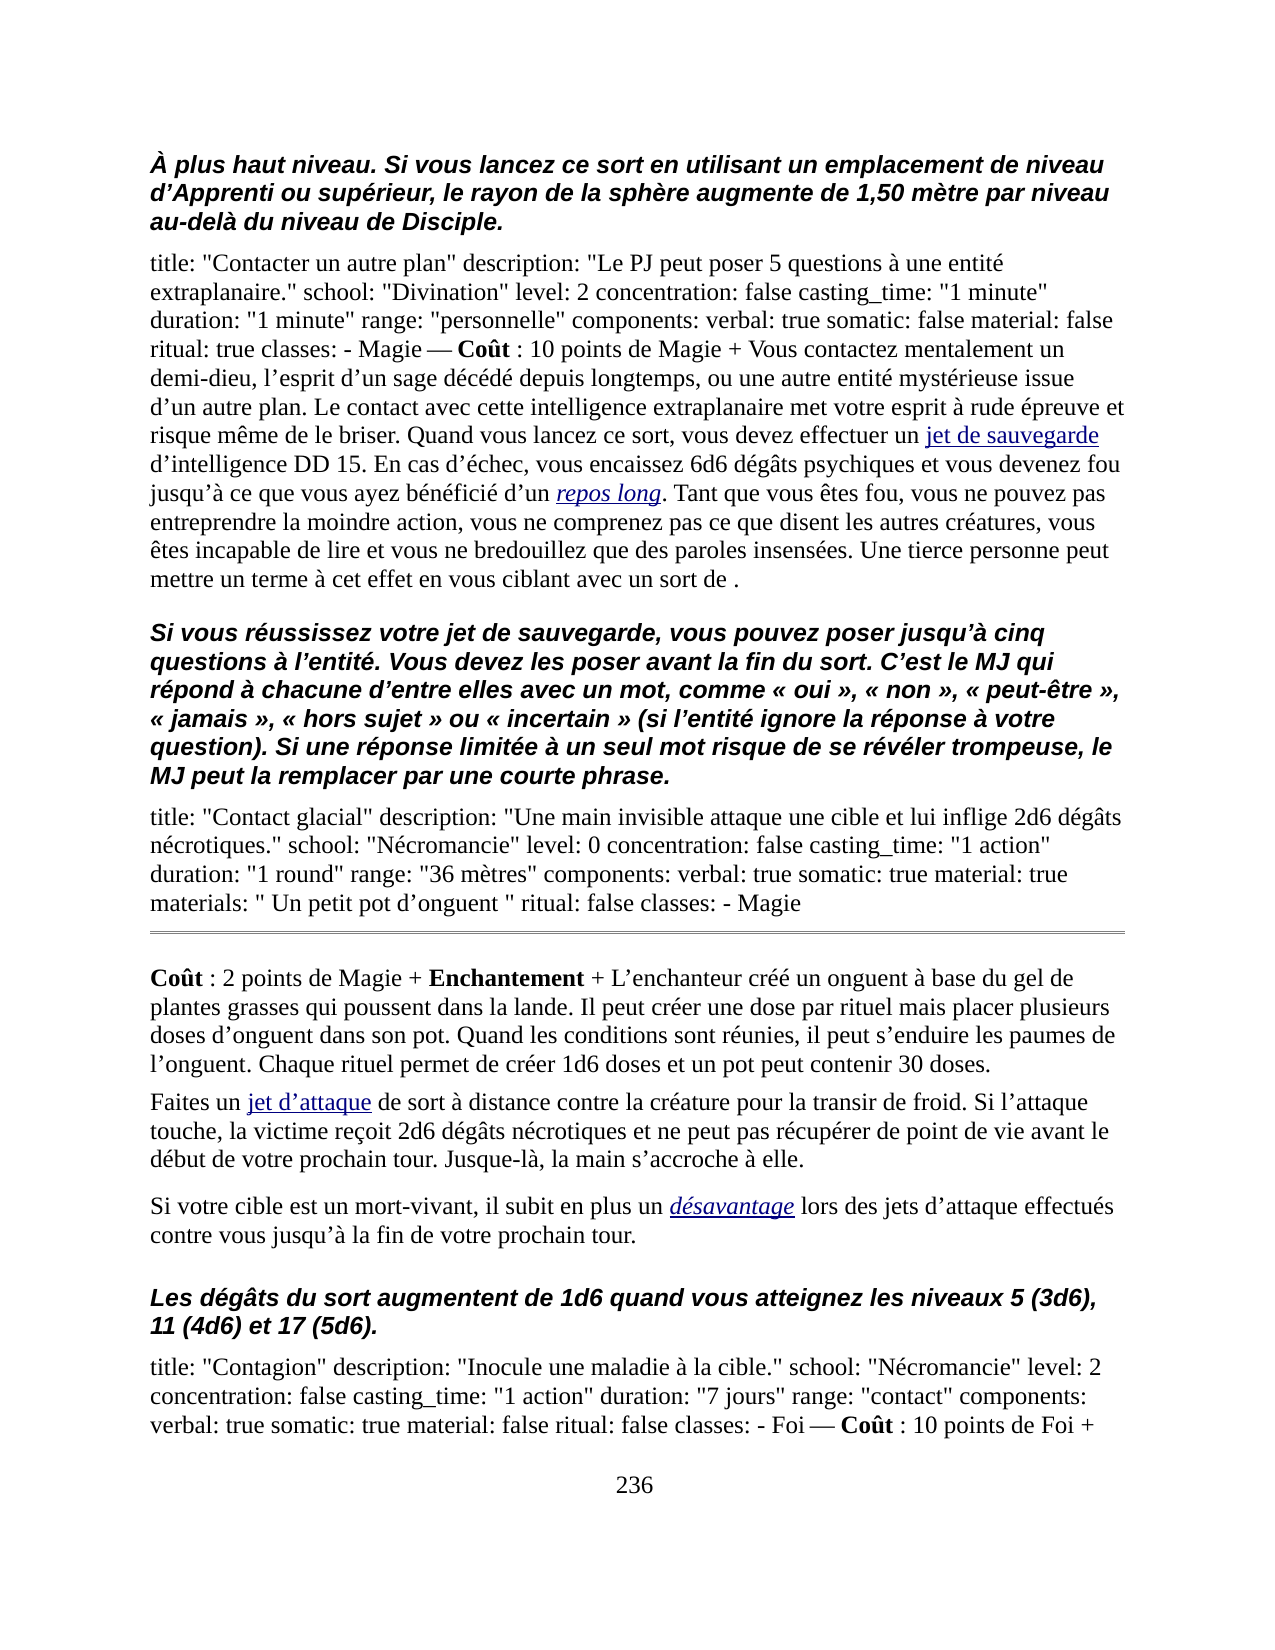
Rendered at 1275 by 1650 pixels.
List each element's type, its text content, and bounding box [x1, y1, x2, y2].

text Si votre cible est un mort-vivant, il subit en plus un désavantage lors des jets d’attaque effectués contre vous jusqu’à la fin de votre prochain tour. [150, 1191, 1125, 1249]
text title: "Contact glacial" description: "Une main invisible attaque une cible et lui inflige 2d6 dégâts nécrotiques." school: "Nécromancie" level: 0 concentration: false casting_time: "1 action" duration: "1 round" range: "36 mètres" components: verbal: true somatic: true material: true materials: " Un petit pot d’onguent " ritual: false classes: - Magie [150, 802, 1125, 917]
text Faites un jet d’attaque de sort à distance contre la créature pour la transir de froid. Si l’attaque touche, la victime reçoit 2d6 dégâts nécrotiques et ne peut pas récupérer de point de vie avant le début de votre prochain tour. Jusque-là, la main s’accroche à elle. [150, 1087, 1125, 1173]
text Coût : 2 points de Magie + Enchantement + L’enchanteur créé un onguent à base du gel de plantes grasses qui poussent dans la lande. Il peut créer une dose par rituel mais placer plusieurs doses d’onguent dans son pot. Quand les conditions sont réunies, il peut s’enduire les paumes de l’onguent. Chaque rituel permet de créer 1d6 doses et un pot peut contenir 30 doses. [150, 963, 1125, 1078]
subtitle Les dégâts du sort augmentent de 1d6 quand vous atteignez les niveaux 5 (3d6), 11 (4d6) et 17 (5d6). [150, 1283, 1125, 1340]
subtitle À plus haut niveau. Si vous lancez ce sort en utilisant un emplacement de niveau d’Apprenti ou supérieur, le rayon de la sphère augmente de 1,50 mètre par niveau au-delà du niveau de Disciple. [150, 150, 1125, 236]
text title: "Contagion" description: "Inocule une maladie à la cible." school: "Nécromancie" level: 2 concentration: false casting_time: "1 action" duration: "7 jours" range: "contact" components: verbal: true somatic: true material: false ritual: false classes: - Foi — Coût : 10 points de Foi + [150, 1352, 1125, 1438]
subtitle Si vous réussissez votre jet de sauvegarde, vous pouvez poser jusqu’à cinq questions à l’entité. Vous devez les poser avant la fin du sort. C’est le MJ qui répond à chacune d’entre elles avec un mot, comme « oui », « non », « peut-être », « jamais », « hors sujet » ou « incertain » (si l’entité ignore la réponse à votre question). Si une réponse limitée à un seul mot risque de se révéler trompeuse, le MJ peut la remplacer par une courte phrase. [150, 618, 1125, 789]
text title: "Contacter un autre plan" description: "Le PJ peut poser 5 questions à une entité extraplanaire." school: "Divination" level: 2 concentration: false casting_time: "1 minute" duration: "1 minute" range: "personnelle" components: verbal: true somatic: false material: false ritual: true classes: - Magie — Coût : 10 points de Magie + Vous contactez mentalement un demi-dieu, l’esprit d’un sage décédé depuis longtemps, ou une autre entité mystérieuse issue d’un autre plan. Le contact avec cette intelligence extraplanaire met votre esprit à rude épreuve et risque même de le briser. Quand vous lancez ce sort, vous devez effectuer un jet de sauvegarde d’intelligence DD 15. En cas d’échec, vous encaissez 6d6 dégâts psychiques et vous devenez fou jusqu’à ce que vous ayez bénéficié d’un repos long. Tant que vous êtes fou, vous ne pouvez pas entreprendre la moindre action, vous ne comprenez pas ce que disent les autres créatures, vous êtes incapable de lire et vous ne bredouillez que des paroles insensées. Une tierce personne peut mettre un terme à cet effet en vous ciblant avec un sort de . [150, 248, 1125, 593]
